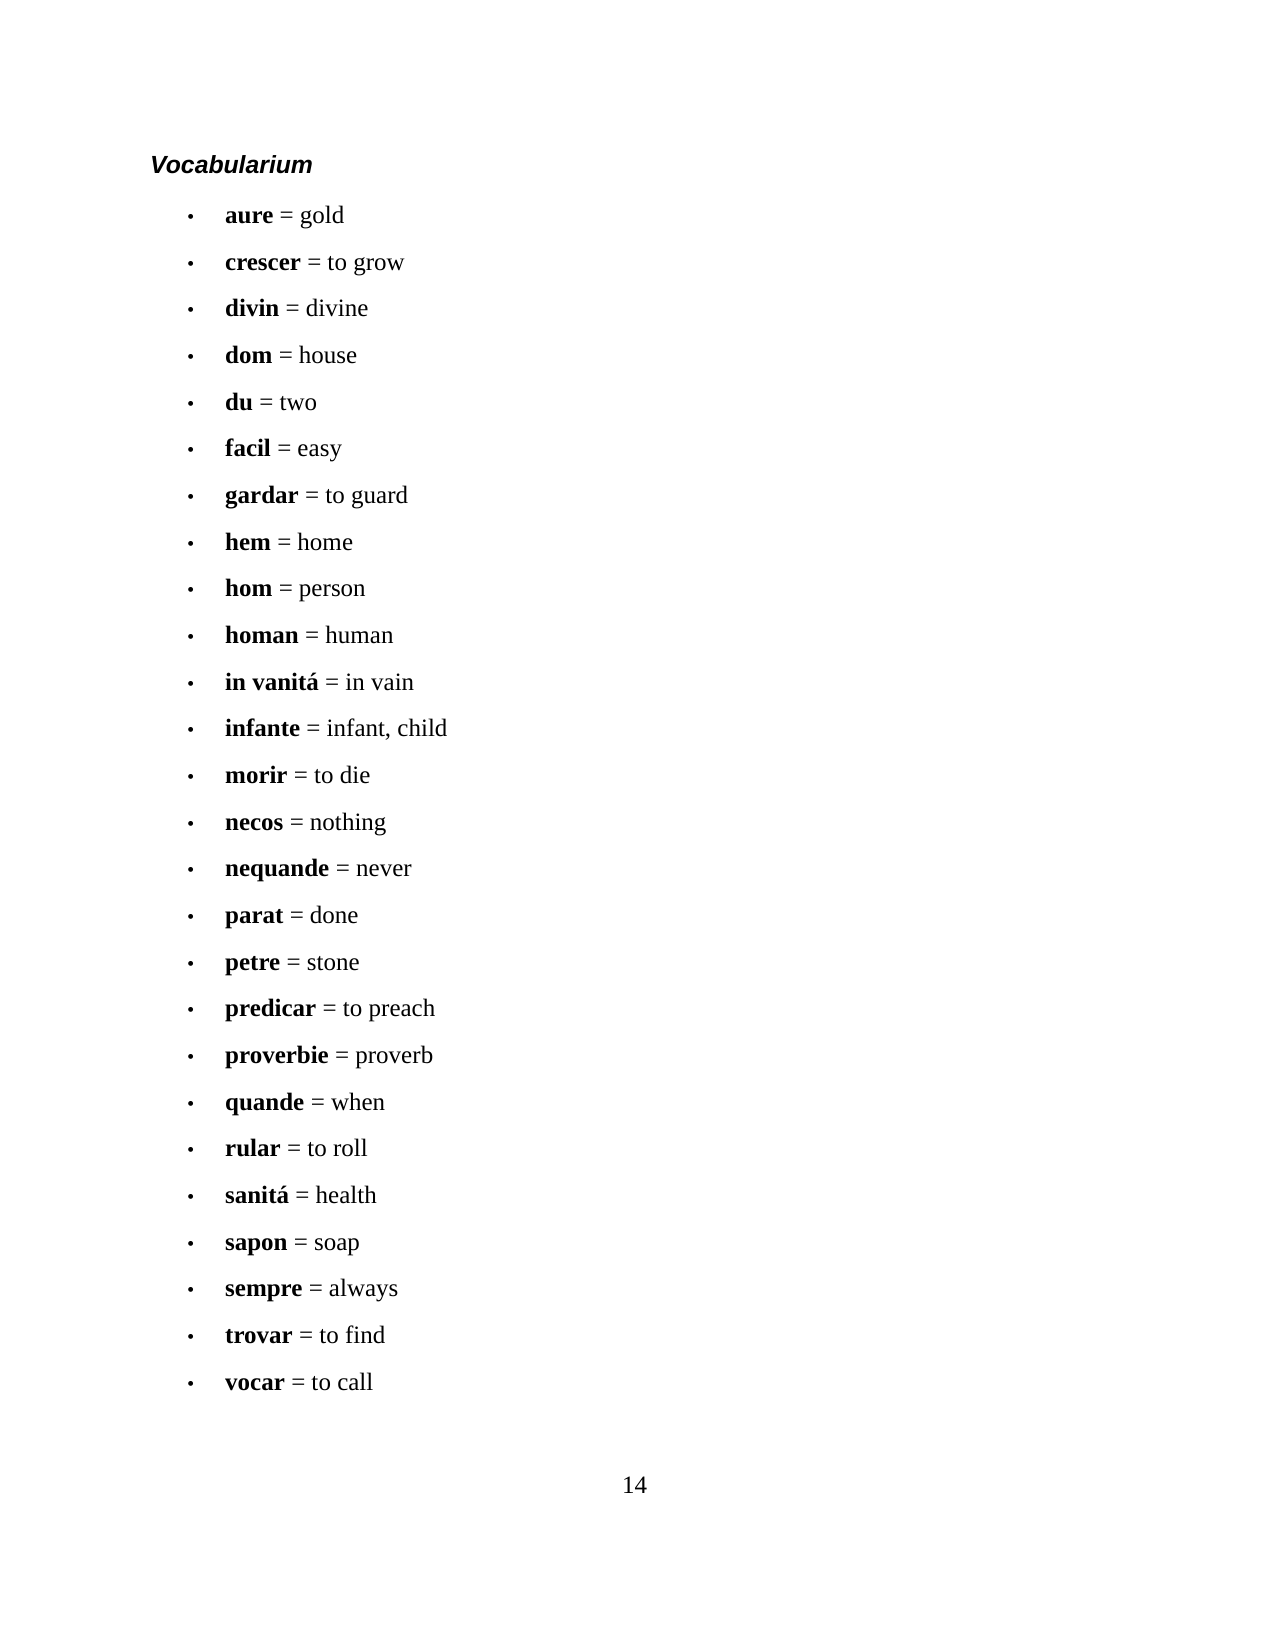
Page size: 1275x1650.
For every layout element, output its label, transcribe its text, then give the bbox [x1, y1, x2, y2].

list hem = home [187, 527, 1125, 555]
list vocar = to call [187, 1367, 1125, 1395]
list sapon = soap [187, 1227, 1125, 1255]
list in vanitá = in vain [187, 667, 1125, 695]
subtitle Vocabularium [150, 150, 1125, 178]
list facil = easy [187, 433, 1125, 462]
list parat = done [187, 900, 1125, 929]
list sanitá = health [187, 1180, 1125, 1209]
list nequande = never [187, 853, 1125, 882]
list homan = human [187, 620, 1125, 649]
list hom = person [187, 573, 1125, 602]
list trovar = to find [187, 1320, 1125, 1349]
list morir = to die [187, 760, 1125, 789]
list predicar = to preach [187, 993, 1125, 1022]
list aure = gold [187, 200, 1125, 229]
list dom = house [187, 340, 1125, 369]
list sempre = always [187, 1273, 1125, 1302]
list crescer = to grow [187, 247, 1125, 275]
list rular = to roll [187, 1133, 1125, 1162]
list necos = nothing [187, 807, 1125, 835]
list quande = when [187, 1087, 1125, 1115]
list petre = stone [187, 947, 1125, 975]
list du = two [187, 387, 1125, 415]
list gardar = to guard [187, 480, 1125, 509]
list divin = divine [187, 293, 1125, 322]
list infante = infant, child [187, 713, 1125, 742]
list proverbie = proverb [187, 1040, 1125, 1069]
